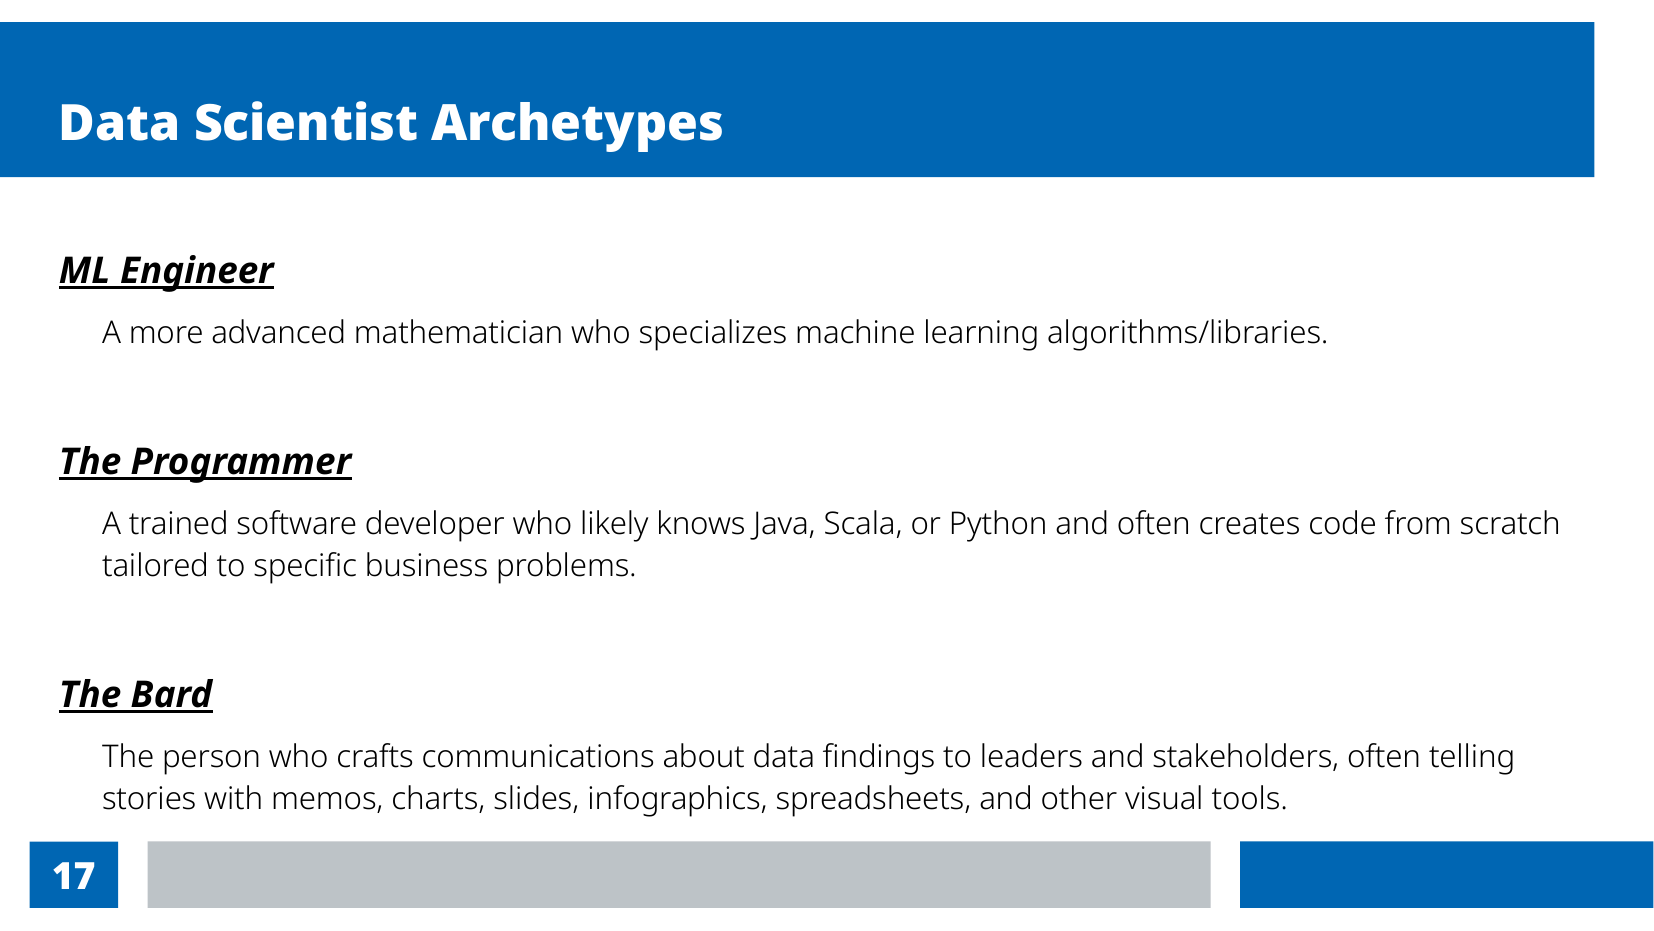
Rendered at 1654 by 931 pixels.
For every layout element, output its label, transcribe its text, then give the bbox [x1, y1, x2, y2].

list ML Engineer A more advanced mathematician who specializes machine learning algorithms/libraries. The Programmer A trained software developer who likely knows Java, Scala, or Python and often creates code from scratch tailored to specific business problems. The Bard The person who crafts communications about data findings to leaders and stakeholders, often telling stories with memos, charts, slides, infographics, spreadsheets, and other visual tools. [59, 243, 1565, 820]
title Data Scientist Archetypes [59, 44, 1595, 156]
